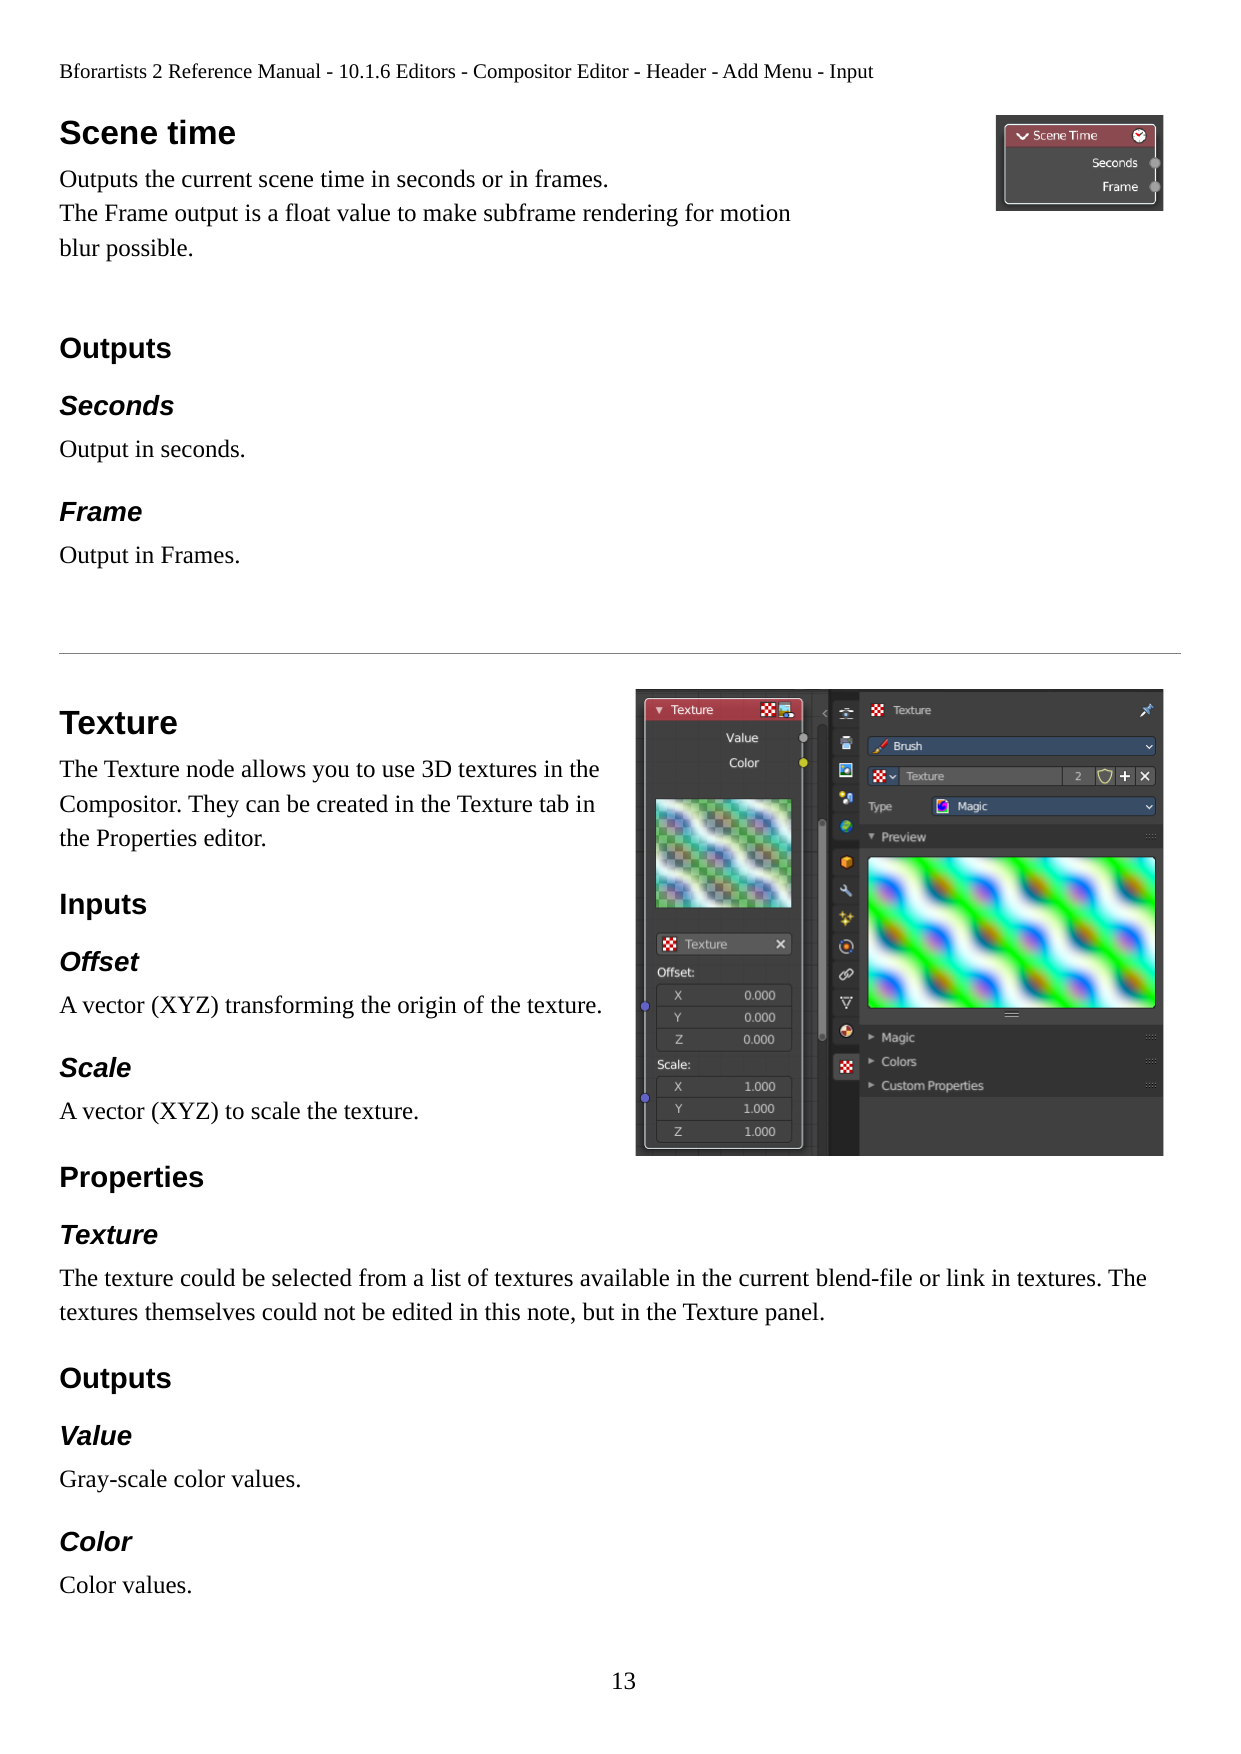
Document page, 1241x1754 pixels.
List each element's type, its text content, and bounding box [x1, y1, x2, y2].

subtitle Texture [59, 703, 635, 742]
text Gray-scale color values. [59, 1464, 1181, 1493]
subtitle Scene time [59, 113, 1181, 151]
subtitle Frame [59, 496, 1181, 527]
text A vector (XYZ) transforming the origin of the texture. [59, 990, 635, 1019]
subtitle Seconds [59, 389, 1181, 421]
text The texture could be selected from a list of textures available in the current blend-file or link in textures. The textures themselves could not be edited in this note, but in the Texture panel. [59, 1263, 1181, 1326]
subtitle [1164, 946, 1181, 977]
subtitle Outputs [59, 331, 1181, 364]
subtitle [1164, 1051, 1181, 1083]
text The Texture node allows you to use 3D textures in the Compositor. They can be created in the Texture tab in the Properties editor. [59, 754, 635, 852]
subtitle [1164, 887, 1181, 921]
text A vector (XYZ) to scale the texture. [59, 1096, 635, 1124]
subtitle Value [59, 1419, 1181, 1451]
subtitle Outputs [59, 1361, 1181, 1394]
subtitle Inputs [59, 887, 635, 921]
picture [995, 115, 1164, 211]
text Outputs the current scene time in seconds or in frames. The Frame output is a float value to make subframe rendering for motion blur possible. [59, 164, 1181, 296]
text Output in Frames. [59, 540, 1181, 569]
picture [635, 689, 1164, 1156]
subtitle Scale [59, 1051, 635, 1083]
subtitle [1164, 703, 1181, 742]
text Output in seconds. [59, 434, 1181, 463]
subtitle Color [59, 1525, 1181, 1557]
subtitle Texture [59, 1218, 1181, 1250]
subtitle Properties [59, 1159, 1181, 1193]
subtitle Offset [59, 946, 635, 977]
text Color values. [59, 1570, 1181, 1598]
